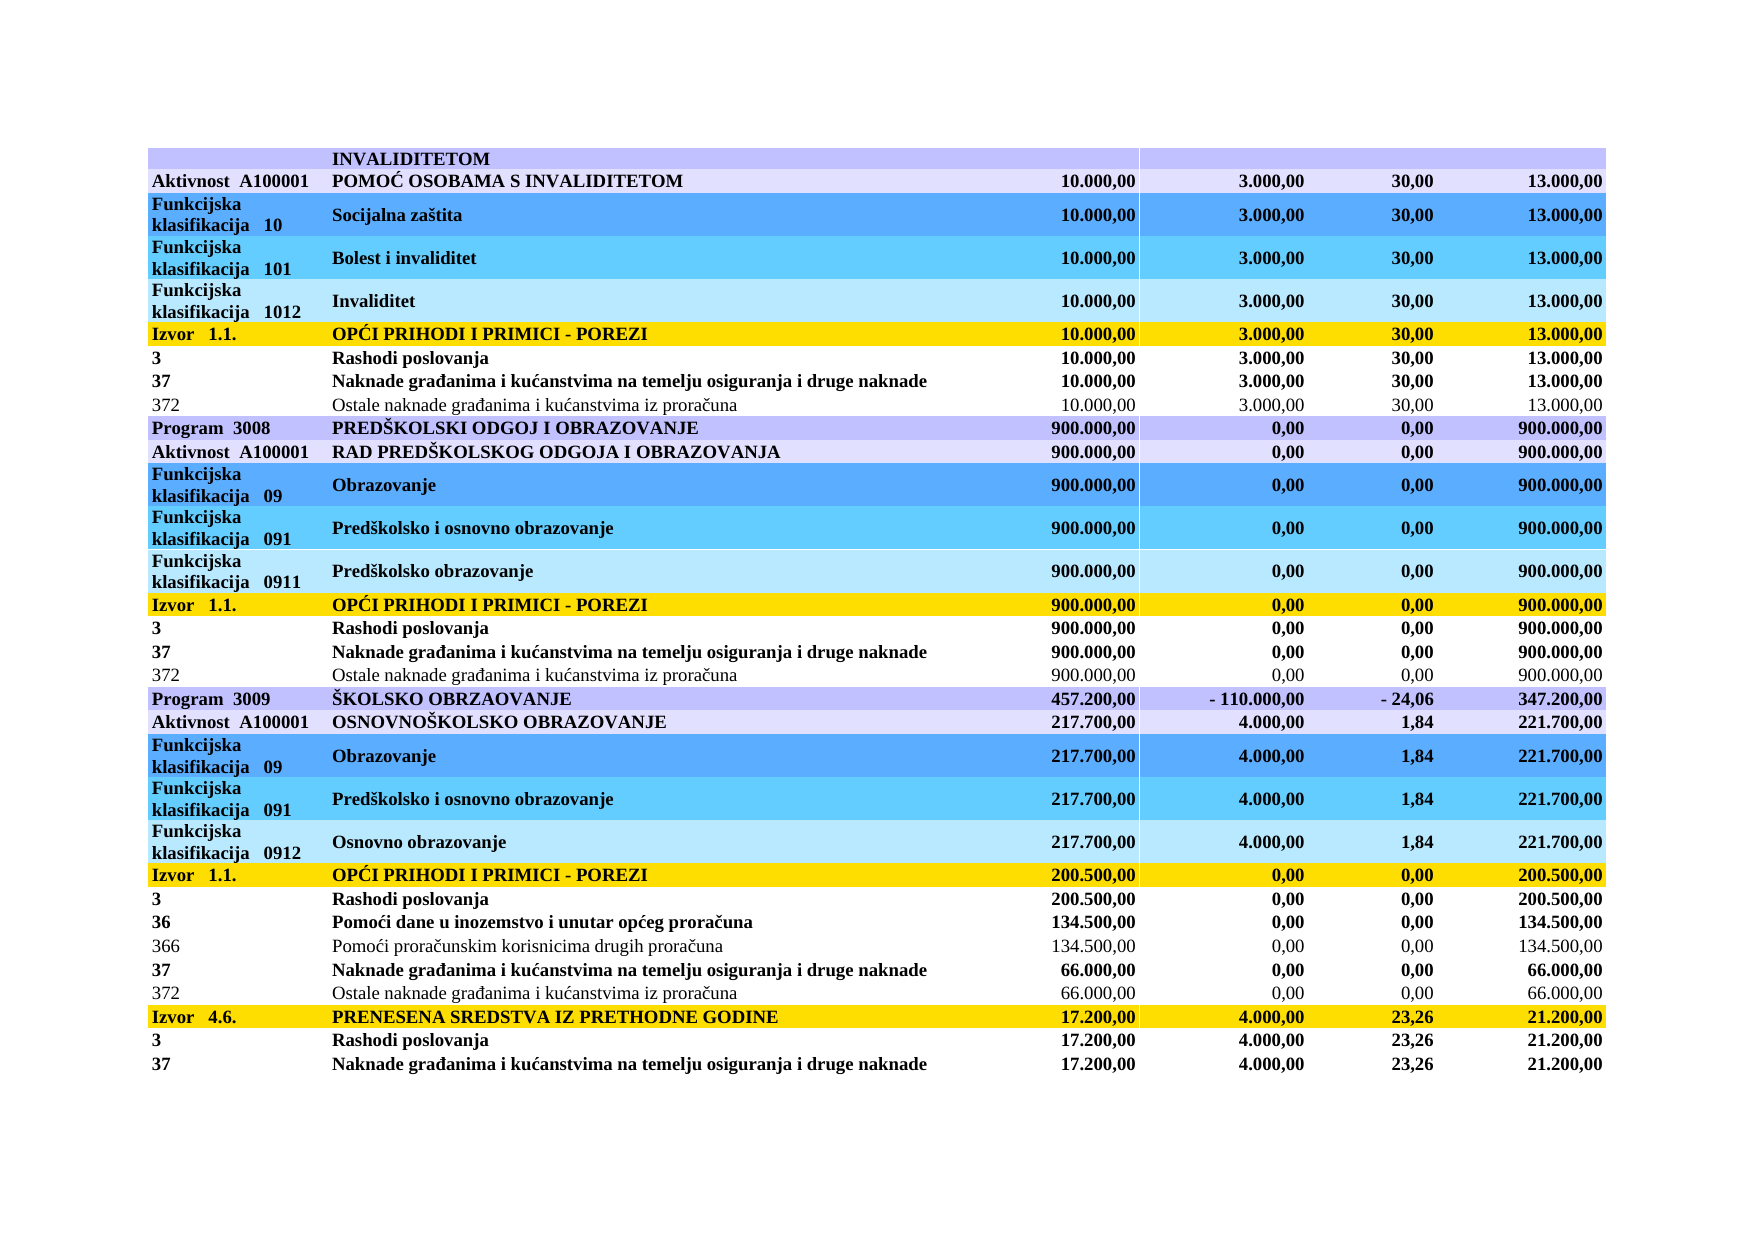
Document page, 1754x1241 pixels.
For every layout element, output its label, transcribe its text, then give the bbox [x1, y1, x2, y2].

table_cell INVALIDITETOM [328, 148, 971, 169]
table_cell 1,84 [1308, 710, 1438, 734]
table_cell 900.000,00 [971, 593, 1139, 616]
table_cell Funkcijska klasifikacija 09 [148, 734, 328, 777]
table_cell Bolest i invaliditet [328, 236, 971, 279]
table_cell 0,00 [1140, 506, 1308, 549]
table_cell 900.000,00 [1438, 663, 1606, 687]
table_cell 13.000,00 [1438, 346, 1606, 369]
table_cell Funkcijska klasifikacija 0911 [148, 550, 328, 593]
table_cell 17.200,00 [971, 1028, 1139, 1052]
table_cell Naknade građanima i kućanstvima na temelju osiguranja i druge naknade [328, 369, 971, 393]
table_cell 30,00 [1308, 322, 1438, 346]
table_cell Ostale naknade građanima i kućanstvima iz proračuna [328, 981, 971, 1004]
table_cell 23,26 [1308, 1052, 1438, 1075]
table_cell Funkcijska klasifikacija 0912 [148, 820, 328, 863]
table_cell 217.700,00 [971, 710, 1139, 734]
table_cell 3.000,00 [1140, 236, 1308, 279]
table_cell 4.000,00 [1140, 1005, 1308, 1028]
table_cell 4.000,00 [1140, 1028, 1308, 1052]
table_cell 3 [148, 616, 328, 640]
table_cell 13.000,00 [1438, 279, 1606, 322]
table_cell 3 [148, 1028, 328, 1052]
table_cell 10.000,00 [971, 346, 1139, 369]
table_cell 0,00 [1308, 887, 1438, 910]
table_cell 900.000,00 [1438, 416, 1606, 440]
table_cell 0,00 [1308, 934, 1438, 957]
table_cell 347.200,00 [1438, 687, 1606, 710]
table_cell 30,00 [1308, 279, 1438, 322]
table_cell 3.000,00 [1140, 169, 1308, 193]
table_cell 221.700,00 [1438, 777, 1606, 820]
table_cell 372 [148, 393, 328, 416]
table_cell [1308, 148, 1438, 169]
table_cell 30,00 [1308, 369, 1438, 393]
table_cell 0,00 [1140, 934, 1308, 957]
table_cell 37 [148, 1052, 328, 1075]
table_cell 0,00 [1140, 910, 1308, 934]
table_cell 366 [148, 934, 328, 957]
table_cell 37 [148, 640, 328, 663]
table_cell 900.000,00 [971, 506, 1139, 549]
table_cell Aktivnost A100001 [148, 169, 328, 193]
table_cell POMOĆ OSOBAMA S INVALIDITETOM [328, 169, 971, 193]
table_cell Funkcijska klasifikacija 091 [148, 506, 328, 549]
table_cell 1,84 [1308, 820, 1438, 863]
table_cell 900.000,00 [1438, 506, 1606, 549]
table_cell 134.500,00 [971, 910, 1139, 934]
table_cell 4.000,00 [1140, 777, 1308, 820]
table_cell 0,00 [1140, 663, 1308, 687]
table_cell 4.000,00 [1140, 734, 1308, 777]
table_cell 10.000,00 [971, 279, 1139, 322]
table_cell OPĆI PRIHODI I PRIMICI - POREZI [328, 863, 971, 887]
table_cell 36 [148, 910, 328, 934]
table_cell 217.700,00 [971, 820, 1139, 863]
table_cell 10.000,00 [971, 393, 1139, 416]
table_cell 0,00 [1308, 663, 1438, 687]
table_cell 0,00 [1140, 440, 1308, 463]
table_cell 3.000,00 [1140, 279, 1308, 322]
table_cell 0,00 [1140, 958, 1308, 981]
table_cell 3.000,00 [1140, 193, 1308, 236]
table_cell PREDŠKOLSKI ODGOJ I OBRAZOVANJE [328, 416, 971, 440]
table_cell 900.000,00 [971, 416, 1139, 440]
table_cell 37 [148, 958, 328, 981]
table_cell 900.000,00 [1438, 640, 1606, 663]
table_cell 66.000,00 [1438, 958, 1606, 981]
table_cell 900.000,00 [971, 616, 1139, 640]
table_cell 221.700,00 [1438, 820, 1606, 863]
table_cell 900.000,00 [971, 550, 1139, 593]
table_cell - 24,06 [1308, 687, 1438, 710]
table_cell Ostale naknade građanima i kućanstvima iz proračuna [328, 393, 971, 416]
table_cell 1,84 [1308, 734, 1438, 777]
table_cell Funkcijska klasifikacija 091 [148, 777, 328, 820]
table_cell 900.000,00 [1438, 616, 1606, 640]
table_cell 900.000,00 [1438, 463, 1606, 506]
table_cell 4.000,00 [1140, 820, 1308, 863]
table_cell Obrazovanje [328, 463, 971, 506]
table_cell 900.000,00 [971, 463, 1139, 506]
table_cell 13.000,00 [1438, 169, 1606, 193]
table_cell 0,00 [1308, 910, 1438, 934]
table_cell 200.500,00 [1438, 863, 1606, 887]
table_cell Predškolsko i osnovno obrazovanje [328, 506, 971, 549]
table_cell Obrazovanje [328, 734, 971, 777]
table_cell Osnovno obrazovanje [328, 820, 971, 863]
table_cell PRENESENA SREDSTVA IZ PRETHODNE GODINE [328, 1005, 971, 1028]
table_cell 4.000,00 [1140, 710, 1308, 734]
table_cell Pomoći proračunskim korisnicima drugih proračuna [328, 934, 971, 957]
table_cell Rashodi poslovanja [328, 616, 971, 640]
table_cell Pomoći dane u inozemstvo i unutar općeg proračuna [328, 910, 971, 934]
table_cell 3 [148, 887, 328, 910]
table_cell 10.000,00 [971, 322, 1139, 346]
table_cell Socijalna zaštita [328, 193, 971, 236]
table_cell Predškolsko obrazovanje [328, 550, 971, 593]
table_cell 217.700,00 [971, 777, 1139, 820]
table_cell 0,00 [1308, 640, 1438, 663]
table_cell 200.500,00 [971, 863, 1139, 887]
table_cell 30,00 [1308, 193, 1438, 236]
table_cell [148, 148, 328, 169]
table_cell Program 3009 [148, 687, 328, 710]
table_cell Naknade građanima i kućanstvima na temelju osiguranja i druge naknade [328, 640, 971, 663]
table_cell OPĆI PRIHODI I PRIMICI - POREZI [328, 593, 971, 616]
table_cell Aktivnost A100001 [148, 710, 328, 734]
table_cell 0,00 [1308, 440, 1438, 463]
table_cell 1,84 [1308, 777, 1438, 820]
table_cell 0,00 [1140, 550, 1308, 593]
table_cell 13.000,00 [1438, 322, 1606, 346]
table_cell 10.000,00 [971, 169, 1139, 193]
table_cell 900.000,00 [1438, 593, 1606, 616]
table_cell Rashodi poslovanja [328, 887, 971, 910]
table_cell 10.000,00 [971, 369, 1139, 393]
table_cell 0,00 [1308, 616, 1438, 640]
table_cell 66.000,00 [971, 981, 1139, 1004]
table_cell [1438, 148, 1606, 169]
table_cell 0,00 [1140, 863, 1308, 887]
table_cell Program 3008 [148, 416, 328, 440]
table_cell 3 [148, 346, 328, 369]
table_cell 23,26 [1308, 1028, 1438, 1052]
table_cell 66.000,00 [971, 958, 1139, 981]
table_cell 30,00 [1308, 169, 1438, 193]
table_cell 17.200,00 [971, 1052, 1139, 1075]
table_cell Ostale naknade građanima i kućanstvima iz proračuna [328, 663, 971, 687]
table_cell 0,00 [1308, 958, 1438, 981]
table_cell 372 [148, 981, 328, 1004]
table_cell 134.500,00 [971, 934, 1139, 957]
table_cell 0,00 [1140, 887, 1308, 910]
table_cell 30,00 [1308, 393, 1438, 416]
table_cell 0,00 [1140, 416, 1308, 440]
table_cell 221.700,00 [1438, 710, 1606, 734]
table_cell 900.000,00 [971, 640, 1139, 663]
table_cell 0,00 [1308, 416, 1438, 440]
table_cell 23,26 [1308, 1005, 1438, 1028]
table_cell 21.200,00 [1438, 1005, 1606, 1028]
table_cell 0,00 [1308, 506, 1438, 549]
table_cell 13.000,00 [1438, 193, 1606, 236]
table_cell Predškolsko i osnovno obrazovanje [328, 777, 971, 820]
table_cell 457.200,00 [971, 687, 1139, 710]
table_cell [971, 148, 1139, 169]
table_cell Naknade građanima i kućanstvima na temelju osiguranja i druge naknade [328, 958, 971, 981]
table_cell 13.000,00 [1438, 236, 1606, 279]
table_cell Funkcijska klasifikacija 09 [148, 463, 328, 506]
table_cell Izvor 1.1. [148, 322, 328, 346]
table_cell 217.700,00 [971, 734, 1139, 777]
table_cell 13.000,00 [1438, 369, 1606, 393]
table_cell 900.000,00 [1438, 550, 1606, 593]
table_cell 3.000,00 [1140, 322, 1308, 346]
table_cell 37 [148, 369, 328, 393]
table_cell 200.500,00 [1438, 887, 1606, 910]
table_cell 221.700,00 [1438, 734, 1606, 777]
table_cell 21.200,00 [1438, 1028, 1606, 1052]
table_cell Rashodi poslovanja [328, 346, 971, 369]
table_cell 3.000,00 [1140, 369, 1308, 393]
table_cell 0,00 [1140, 640, 1308, 663]
table_cell OSNOVNOŠKOLSKO OBRAZOVANJE [328, 710, 971, 734]
table_cell Funkcijska klasifikacija 10 [148, 193, 328, 236]
table_cell 0,00 [1308, 550, 1438, 593]
table_cell 134.500,00 [1438, 934, 1606, 957]
table_cell 900.000,00 [1438, 440, 1606, 463]
table_cell Naknade građanima i kućanstvima na temelju osiguranja i druge naknade [328, 1052, 971, 1075]
table_cell 0,00 [1140, 593, 1308, 616]
table_cell 0,00 [1308, 863, 1438, 887]
table_cell 900.000,00 [971, 663, 1139, 687]
table_cell RAD PREDŠKOLSKOG ODGOJA I OBRAZOVANJA [328, 440, 971, 463]
table_cell 3.000,00 [1140, 393, 1308, 416]
table_cell ŠKOLSKO OBRZAOVANJE [328, 687, 971, 710]
table_cell 0,00 [1140, 981, 1308, 1004]
table_cell 66.000,00 [1438, 981, 1606, 1004]
table_cell Izvor 4.6. [148, 1005, 328, 1028]
table_cell Funkcijska klasifikacija 1012 [148, 279, 328, 322]
table_cell 21.200,00 [1438, 1052, 1606, 1075]
table_cell 0,00 [1308, 981, 1438, 1004]
table_cell 134.500,00 [1438, 910, 1606, 934]
table_cell 30,00 [1308, 236, 1438, 279]
table_cell 0,00 [1140, 616, 1308, 640]
table_cell 10.000,00 [971, 193, 1139, 236]
table_cell 0,00 [1308, 593, 1438, 616]
table_cell [1140, 148, 1308, 169]
table_cell 0,00 [1140, 463, 1308, 506]
table_cell 3.000,00 [1140, 346, 1308, 369]
table_cell 30,00 [1308, 346, 1438, 369]
table_cell Invaliditet [328, 279, 971, 322]
table_cell 200.500,00 [971, 887, 1139, 910]
table_cell 17.200,00 [971, 1005, 1139, 1028]
table_cell 4.000,00 [1140, 1052, 1308, 1075]
table_cell 0,00 [1308, 463, 1438, 506]
table_cell Aktivnost A100001 [148, 440, 328, 463]
table_cell 372 [148, 663, 328, 687]
table_cell 13.000,00 [1438, 393, 1606, 416]
table_cell Izvor 1.1. [148, 863, 328, 887]
table_cell 900.000,00 [971, 440, 1139, 463]
table_cell OPĆI PRIHODI I PRIMICI - POREZI [328, 322, 971, 346]
table_cell Izvor 1.1. [148, 593, 328, 616]
table_cell Rashodi poslovanja [328, 1028, 971, 1052]
table_cell - 110.000,00 [1140, 687, 1308, 710]
table_cell Funkcijska klasifikacija 101 [148, 236, 328, 279]
table_cell 10.000,00 [971, 236, 1139, 279]
